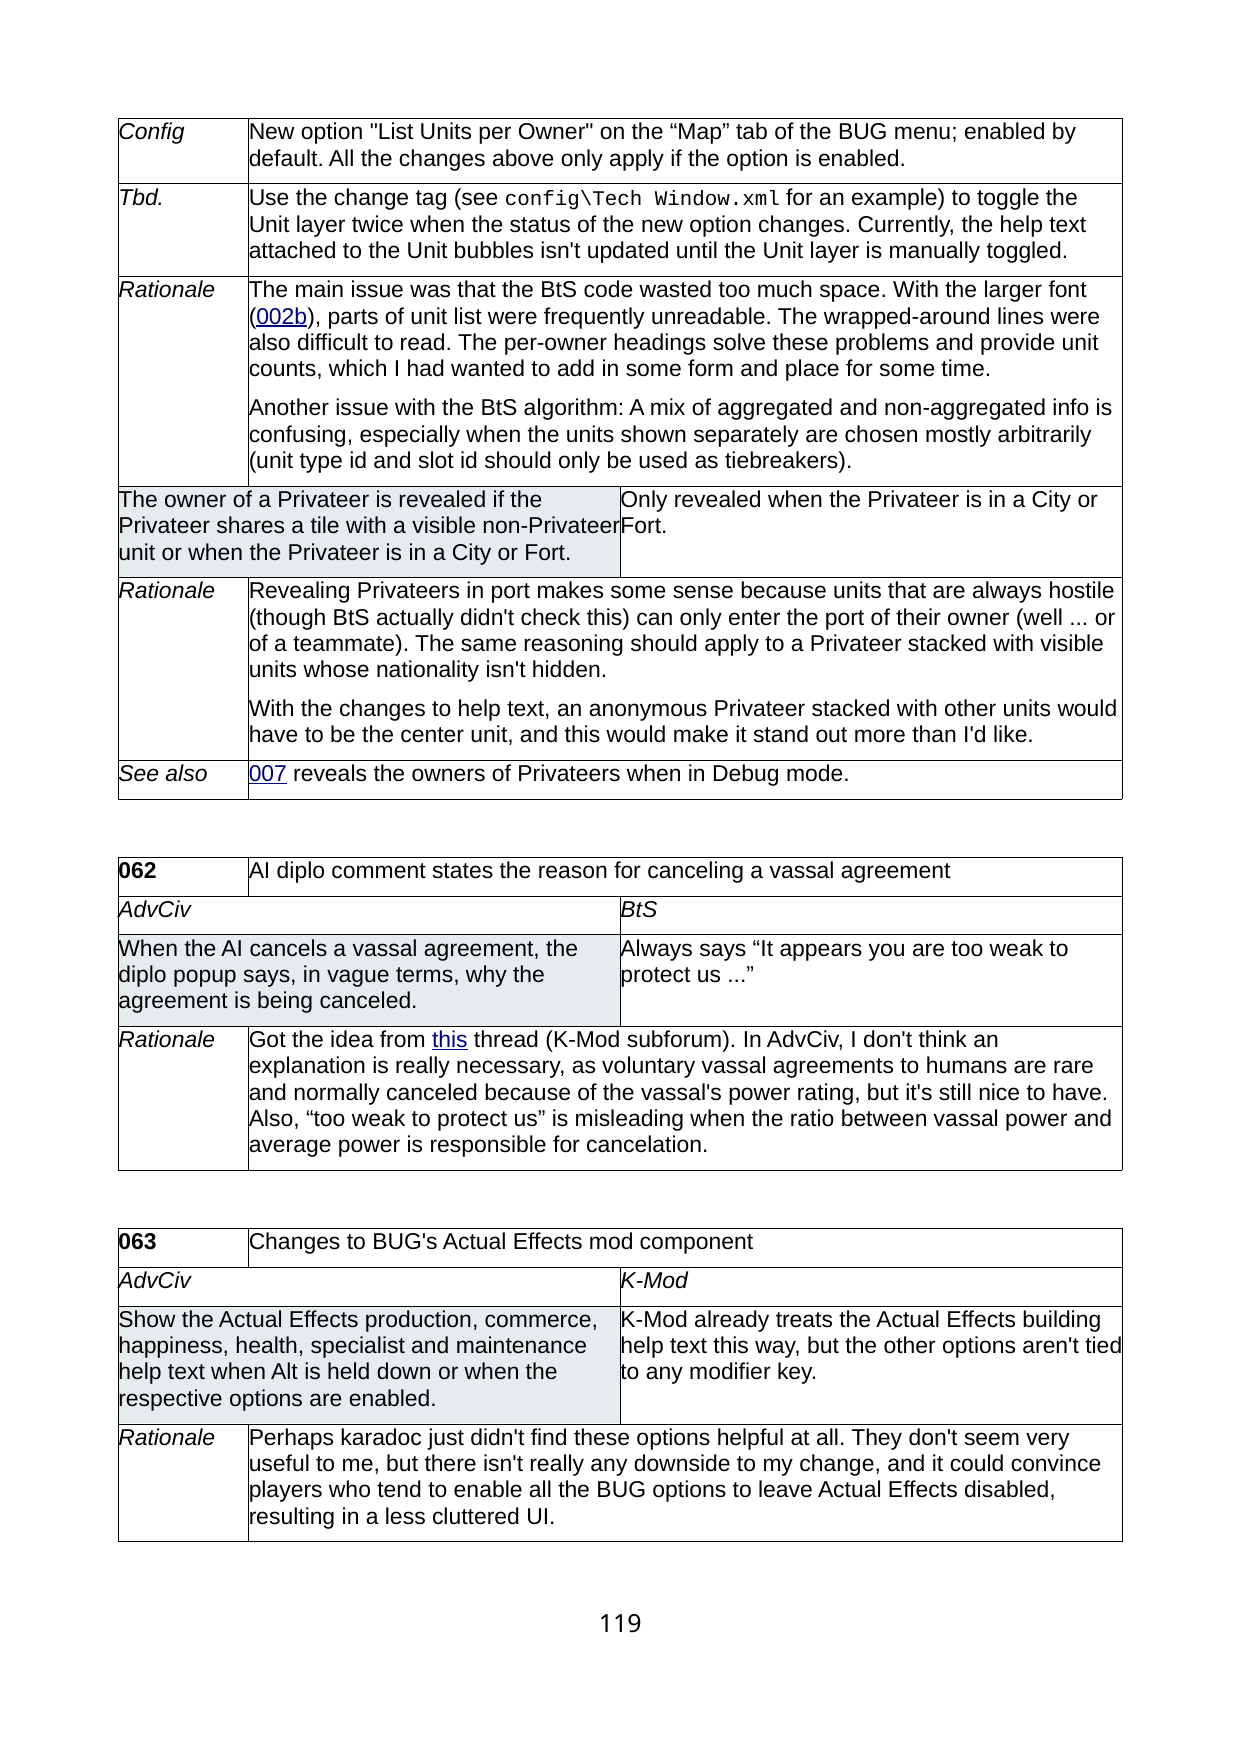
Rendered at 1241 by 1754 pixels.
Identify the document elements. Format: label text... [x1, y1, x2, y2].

table_cell Always says “It appears you are too weak to protect us ...” [621, 935, 1122, 1026]
table_cell K-Mod [621, 1268, 1122, 1306]
table_cell Perhaps karadoc just didn't find these options helpful at all. They don't seem very useful to me, but there isn't really any downside to my change, and it could convince players who tend to enable all the BUG options to leave Actual Effects disabled, resulting in a less cluttered UI. [249, 1425, 1122, 1541]
table_cell The main issue was that the BtS code wasted too much space. With the larger font (002b), parts of unit list were frequently unreadable. The wrapped-around lines were also difficult to read. The per-owner headings solve these problems and provide unit counts, which I had wanted to add in some form and place for some time. Another issue with the BtS algorithm: A mix of aggregated and non-aggregated info is confusing, especially when the units shown separately are chosen mostly arbitrarily (unit type id and slot id should only be used as tiebreakers). [249, 277, 1122, 486]
table_cell New option "List Units per Owner" on the “Map” tab of the BUG menu; enabled by default. All the changes above only apply if the option is enabled. [249, 119, 1122, 183]
table_cell Config [119, 119, 248, 183]
table_cell Rationale [119, 1425, 248, 1541]
table_cell 007 reveals the owners of Privateers when in Debug mode. [249, 761, 1122, 799]
table_cell Got the idea from this thread (K-Mod subforum). In AdvCiv, I don't think an explanation is really necessary, as voluntary vassal agreements to humans are rare and normally canceled because of the vassal's power rating, but it's still nice to have. Also, “too weak to protect us” is misleading when the ratio between vassal power and average power is responsible for cancelation. [249, 1027, 1122, 1170]
table_cell AdvCiv [119, 1268, 620, 1306]
table_cell See also [119, 761, 248, 799]
table_header Changes to BUG's Actual Effects mod component [249, 1229, 1122, 1267]
table_cell Show the Actual Effects production, commerce, happiness, health, specialist and maintenance help text when Alt is held down or when the respective options are enabled. [119, 1307, 620, 1423]
table_cell Revealing Privateers in port makes some sense because units that are always hostile (though BtS actually didn't check this) can only enter the port of their owner (well ... or of a teammate). The same reasoning should apply to a Privateer stacked with visible units whose nationality isn't hidden. With the changes to help text, an anonymous Privateer stacked with other units would have to be the center unit, and this would make it stand out more than I'd like. [249, 578, 1122, 760]
table_cell Rationale [119, 277, 248, 486]
table_header 063 [119, 1229, 248, 1267]
table_cell BtS [621, 897, 1122, 934]
table_cell Rationale [119, 578, 248, 760]
table_header 062 [119, 858, 248, 896]
table_cell Use the change tag (see config\Tech Window.xml for an example) to toggle the Unit layer twice when the status of the new option changes. Currently, the help text attached to the Unit bubbles isn't updated until the Unit layer is manually toggled. [249, 184, 1122, 276]
table_cell The owner of a Privateer is revealed if the Privateer shares a tile with a visible non-Privateer unit or when the Privateer is in a City or Fort. [119, 487, 620, 577]
table_cell K-Mod already treats the Actual Effects building help text this way, but the other options aren't tied to any modifier key. [621, 1307, 1122, 1423]
table_cell AdvCiv [119, 897, 620, 934]
table_header AI diplo comment states the reason for canceling a vassal agreement [249, 858, 1122, 896]
table_cell Rationale [119, 1027, 248, 1170]
table_cell When the AI cancels a vassal agreement, the diplo popup says, in vague terms, why the agreement is being canceled. [119, 935, 620, 1026]
table_cell Tbd. [119, 184, 248, 276]
table_cell Only revealed when the Privateer is in a City or Fort. [621, 487, 1122, 577]
